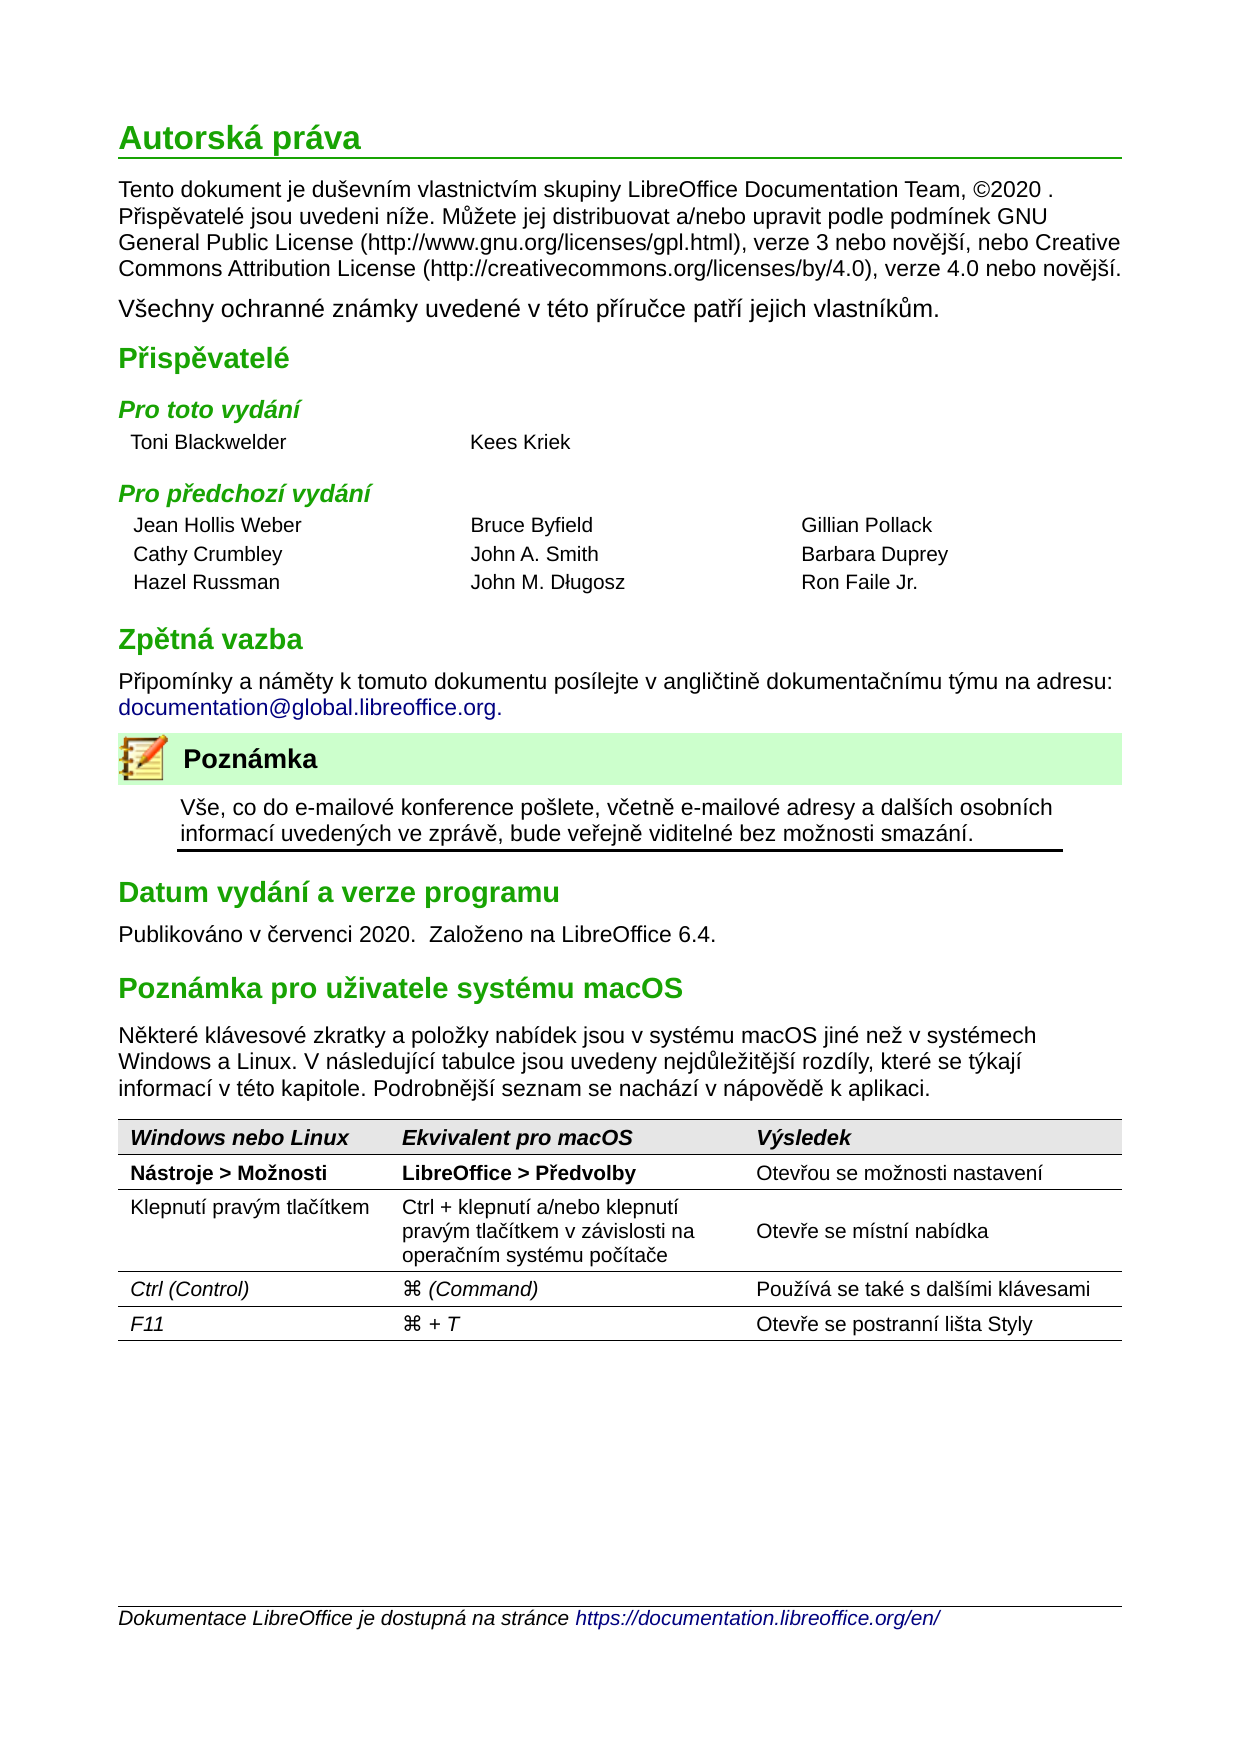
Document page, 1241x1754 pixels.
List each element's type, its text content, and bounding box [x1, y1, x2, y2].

subtitle Poznámka pro uživatele systému macOS [118, 971, 1122, 1004]
table_cell John A. Smith [459, 542, 789, 570]
subtitle Poznámka [118, 733, 1122, 785]
table_header Výsledek [744, 1120, 1122, 1154]
subtitle Pro předchozí vydání [118, 479, 1122, 507]
table_cell Nástroje > Možnosti [118, 1155, 390, 1189]
text Tento dokument je duševním vlastnictvím skupiny LibreOffice Documentation Team, ©2020 . Přispěvatelé jsou uvedeni níže. Můžete jej distribuovat a/nebo upravit podle podmínek GNU General Public License (http://www.gnu.org/licenses/gpl.html), verze 3 nebo novější, nebo Creative Commons Attribution License (http://creativecommons.org/licenses/by/4.0), verze 4.0 nebo novější. [118, 176, 1122, 282]
table_cell LibreOffice > Předvolby [390, 1155, 744, 1189]
table_cell Barbara Duprey [789, 542, 1122, 570]
text Publikováno v červenci 2020. Založeno na LibreOffice 6.4. [118, 921, 1122, 947]
table_cell Otevře se postranní lišta Styly [744, 1307, 1122, 1340]
subtitle Datum vydání a verze programu [118, 875, 1122, 909]
table_cell Ctrl + klepnutí a/nebo klepnutí pravým tlačítkem v závislosti na operačním systému počítače [390, 1190, 744, 1271]
subtitle Zpětná vazba [118, 622, 1122, 656]
table_header Toni Blackwelder [118, 430, 458, 458]
subtitle Přispěvatelé [118, 341, 1122, 374]
text Všechny ochranné známky uvedené v této příručce patří jejich vlastníkům. [118, 294, 1122, 323]
table_cell Cathy Crumbley [121, 542, 458, 570]
table_cell Hazel Russman [121, 570, 458, 599]
text Vše, co do e-mailové konference pošlete, včetně e-mailové adresy a dalších osobních informací uvedených ve zprávě, bude veřejně viditelné bez možnosti smazání. [177, 791, 1063, 849]
table_cell Ctrl (Control) [118, 1272, 390, 1306]
table_header Bruce Byfield [459, 513, 789, 542]
table_cell F11 [118, 1307, 390, 1340]
text Některé klávesové zkratky a položky nabídek jsou v systému macOS jiné než v systémech Windows a Linux. V následující tabulce jsou uvedeny nejdůležitější rozdíly, které se týkají informací v této kapitole. Podrobnější seznam se nachází v nápovědě k aplikaci. [118, 1022, 1122, 1101]
subtitle Autorská práva [118, 118, 1122, 157]
table_cell John M. Długosz [459, 570, 789, 599]
text Připomínky a náměty k tomuto dokumentu posílejte v angličtině dokumentačnímu týmu na adresu: documentation@global.libreoffice.org. [118, 668, 1122, 720]
table_header Kees Kriek [458, 430, 789, 458]
table_cell Ron Faile Jr. [789, 570, 1122, 599]
subtitle Pro toto vydání [118, 395, 1122, 424]
table_header Gillian Pollack [789, 513, 1122, 542]
table_cell Otevřou se možnosti nastavení [744, 1155, 1122, 1189]
table_cell ⌘ + T [390, 1307, 744, 1340]
table_cell ⌘ (Command) [390, 1272, 744, 1306]
table_header Jean Hollis Weber [121, 513, 458, 542]
table_cell Používá se také s dalšími klávesami [744, 1272, 1122, 1306]
table_header [789, 430, 1122, 458]
picture [119, 733, 170, 784]
table_cell Otevře se místní nabídka [744, 1190, 1122, 1271]
table_header Windows nebo Linux [118, 1120, 390, 1154]
table_header Ekvivalent pro macOS [390, 1120, 744, 1154]
table_cell Klepnutí pravým tlačítkem [118, 1190, 390, 1271]
